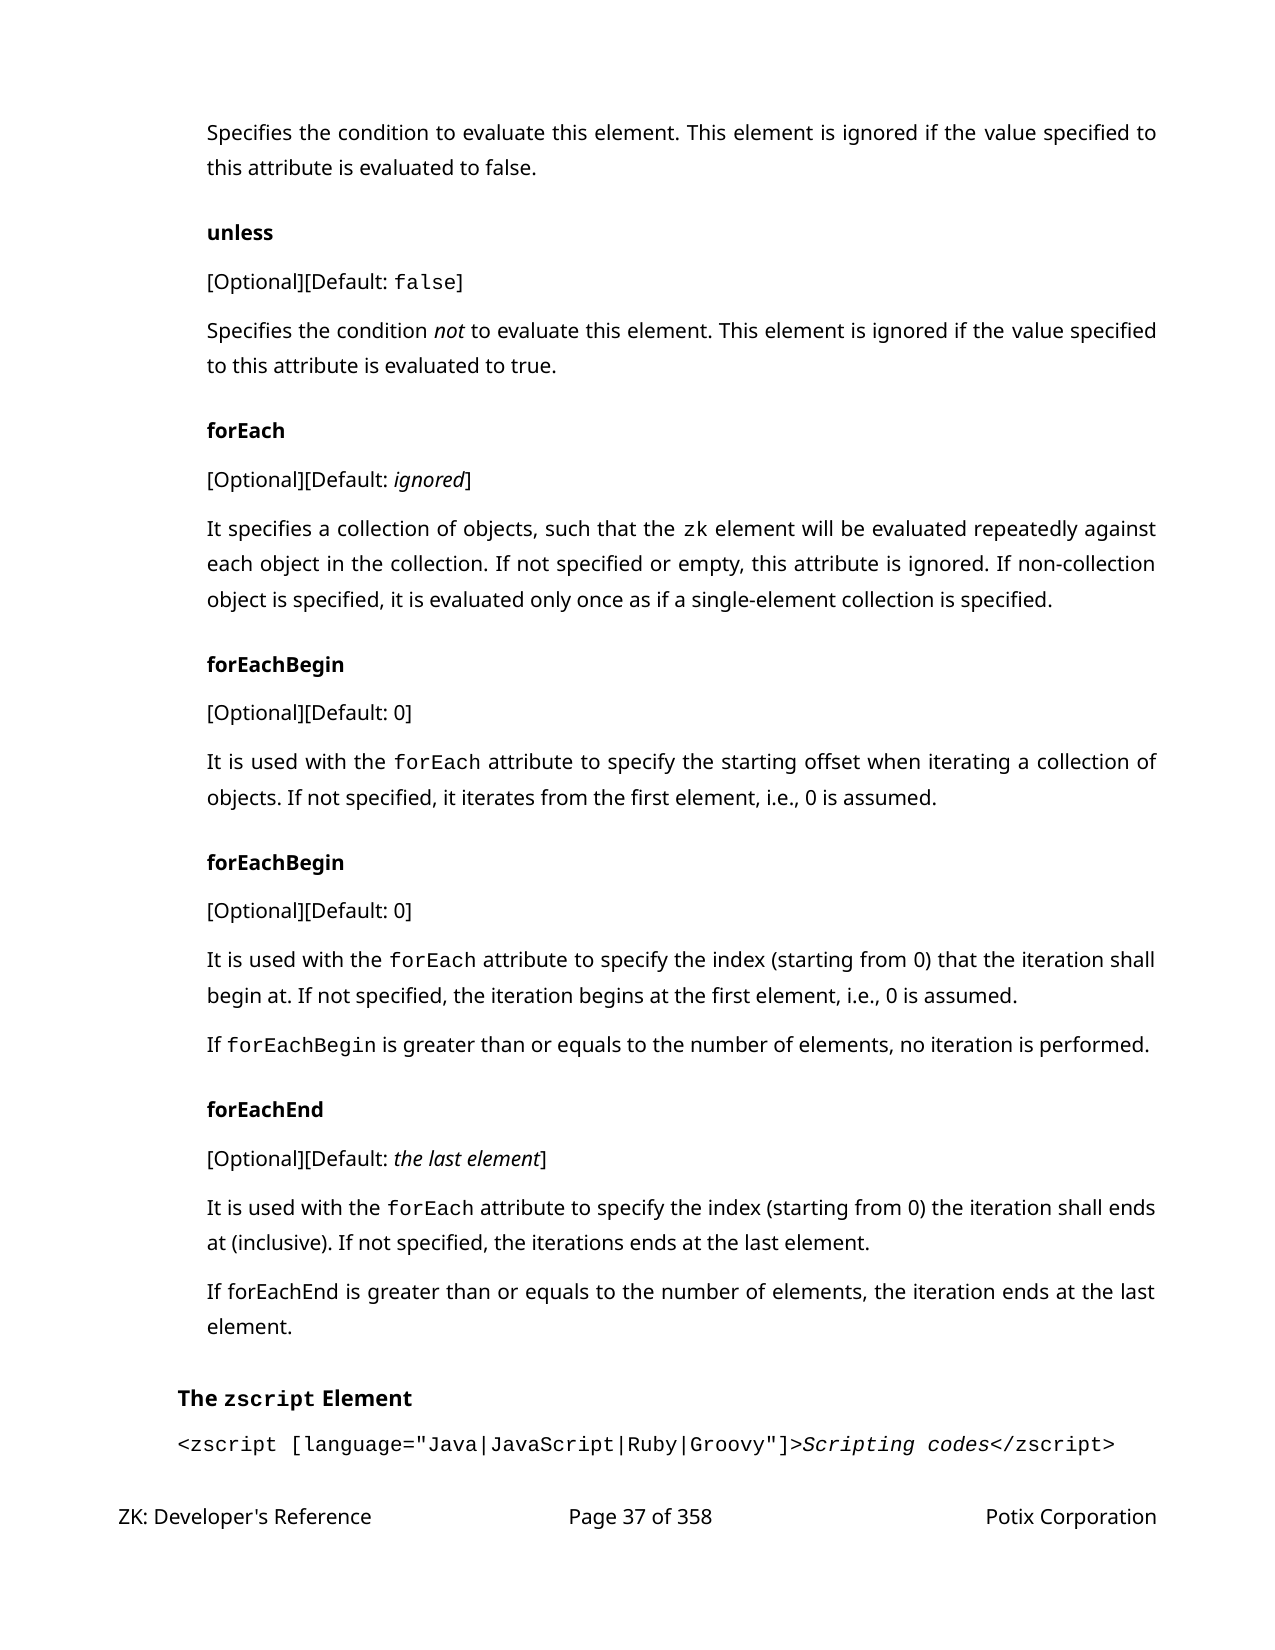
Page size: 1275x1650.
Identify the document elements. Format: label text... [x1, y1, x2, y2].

text It is used with the forEach attribute to specify the index (starting from 0) that the iteration shall begin at. If not specified, the iteration begins at the first element, i.e., 0 is assumed. [207, 946, 1157, 1009]
text [Optional][Default: 0] [207, 698, 1157, 727]
text It specifies a collection of objects, such that the zk element will be evaluated repeatedly against each object in the collection. If not specified or empty, this attribute is ignored. If non-collection object is specified, it is evaluated only once as if a single-element collection is specified. [207, 514, 1157, 613]
subtitle forEachEnd [207, 1095, 1157, 1123]
subtitle forEachBegin [207, 650, 1157, 678]
text If forEachBegin is greater than or equals to the number of elements, no iteration is performed. [207, 1030, 1157, 1058]
text It is used with the forEach attribute to specify the index (starting from 0) the iteration shall ends at (inclusive). If not specified, the iterations ends at the last element. [207, 1193, 1157, 1257]
text [Optional][Default: false] [207, 267, 1157, 296]
subtitle forEach [207, 416, 1157, 444]
text Specifies the condition to evaluate this element. This element is ignored if the value specified to this attribute is evaluated to false. [207, 118, 1157, 182]
text [Optional][Default: 0] [207, 897, 1157, 925]
text [Optional][Default: the last element] [207, 1144, 1157, 1172]
text [Optional][Default: ignored] [207, 465, 1157, 493]
text It is used with the forEach attribute to specify the starting offset when iterating a collection of objects. If not specified, it iterates from the first element, i.e., 0 is assumed. [207, 747, 1157, 811]
text Specifies the condition not to evaluate this element. This element is ignored if the value specified to this attribute is evaluated to true. [207, 316, 1157, 380]
text <zscript [language="Java|JavaScript|Ruby|Groovy"]>Scripting codes</zscript> [177, 1434, 1157, 1457]
subtitle The zscript Element [177, 1383, 1157, 1413]
subtitle forEachBegin [207, 848, 1157, 876]
text If forEachEnd is greater than or equals to the number of elements, the iteration ends at the last element. [207, 1277, 1157, 1341]
subtitle unless [207, 218, 1157, 246]
